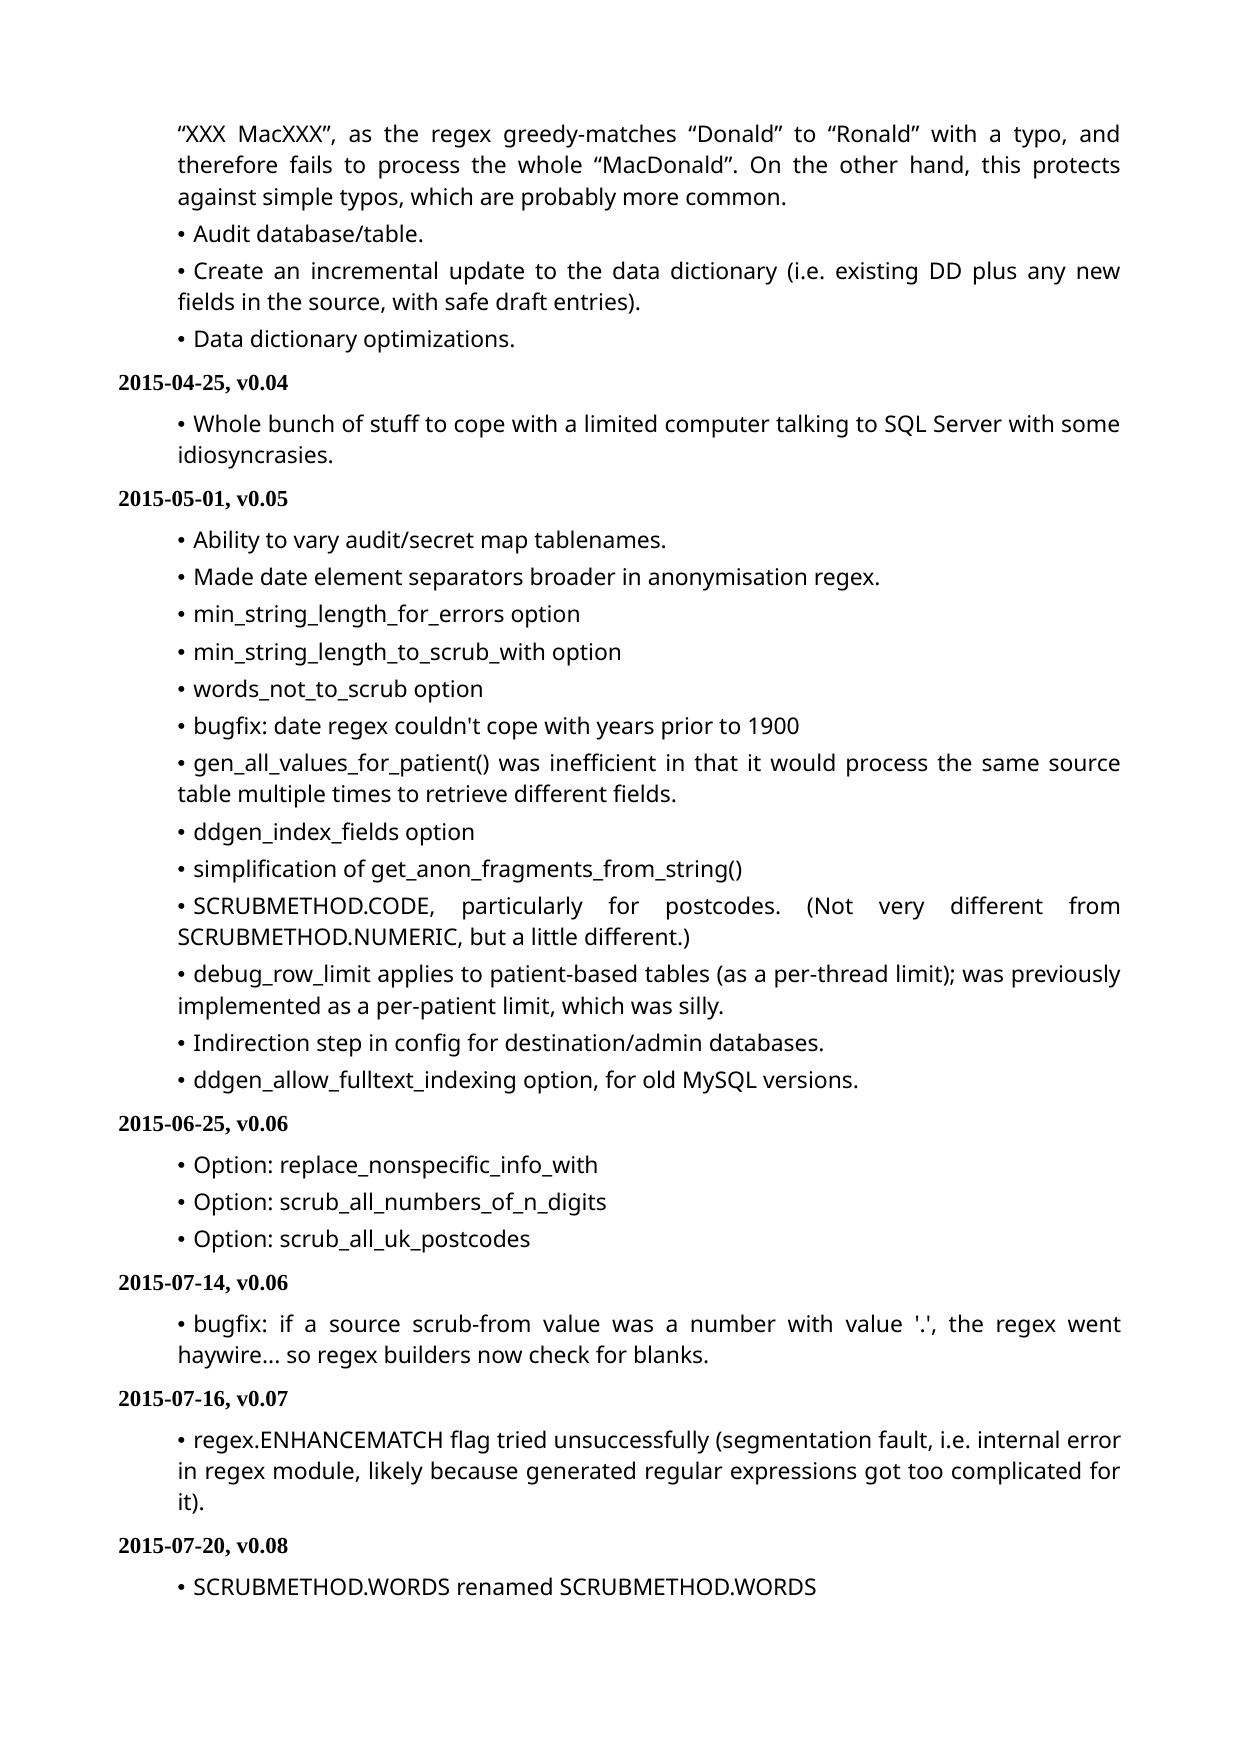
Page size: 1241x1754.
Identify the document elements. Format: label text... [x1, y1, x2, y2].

list SCRUBMETHOD.WORDS renamed SCRUBMETHOD.WORDS [177, 1571, 1122, 1602]
list Audit database/table. [177, 218, 1122, 249]
list Option: scrub_all_uk_postcodes [177, 1223, 1122, 1254]
list Option: scrub_all_numbers_of_n_digits [177, 1186, 1122, 1217]
list min_string_length_to_scrub_with option [177, 636, 1122, 667]
list simplification of get_anon_fragments_from_string() [177, 853, 1122, 884]
list bugfix: if a source scrub-from value was a number with value '.', the regex went haywire... so regex builders now check for blanks. [177, 1308, 1122, 1370]
list Indirection step in config for destination/admin databases. [177, 1027, 1122, 1058]
list ddgen_index_fields option [177, 816, 1122, 847]
list Whole bunch of stuff to cope with a limited computer talking to SQL Server with some idiosyncrasies. [177, 408, 1122, 471]
list Data dictionary optimizations. [177, 323, 1122, 355]
list “XXX MacXXX”, as the regex greedy-matches “Donald” to “Ronald” with a typo, and therefore fails to process the whole “MacDonald”. On the other hand, this protects against simple typos, which are probably more common. [177, 118, 1122, 212]
list bugfix: date regex couldn't cope with years prior to 1900 [177, 710, 1122, 741]
subtitle 2015-05-01, v0.05 [118, 485, 1122, 512]
list debug_row_limit applies to patient-based tables (as a per-thread limit); was previously implemented as a per-patient limit, which was silly. [177, 958, 1122, 1021]
subtitle 2015-07-20, v0.08 [118, 1532, 1122, 1558]
list gen_all_values_for_patient() was inefficient in that it would process the same source table multiple times to retrieve different fields. [177, 747, 1122, 810]
list SCRUBMETHOD.CODE, particularly for postcodes. (Not very different from SCRUBMETHOD.NUMERIC, but a little different.) [177, 890, 1122, 952]
subtitle 2015-04-25, v0.04 [118, 369, 1122, 396]
subtitle 2015-06-25, v0.06 [118, 1110, 1122, 1136]
subtitle 2015-07-14, v0.06 [118, 1269, 1122, 1295]
list Option: replace_nonspecific_info_with [177, 1149, 1122, 1180]
list Ability to vary audit/secret map tablenames. [177, 524, 1122, 555]
list min_string_length_for_errors option [177, 598, 1122, 630]
list regex.ENHANCEMATCH flag tried unsuccessfully (segmentation fault, i.e. internal error in regex module, likely because generated regular expressions got too complicated for it). [177, 1424, 1122, 1517]
list words_not_to_scrub option [177, 673, 1122, 704]
subtitle 2015-07-16, v0.07 [118, 1385, 1122, 1411]
list Create an incremental update to the data dictionary (i.e. existing DD plus any new fields in the source, with safe draft entries). [177, 255, 1122, 317]
list ddgen_allow_fulltext_indexing option, for old MySQL versions. [177, 1064, 1122, 1095]
list Made date element separators broader in anonymisation regex. [177, 561, 1122, 592]
